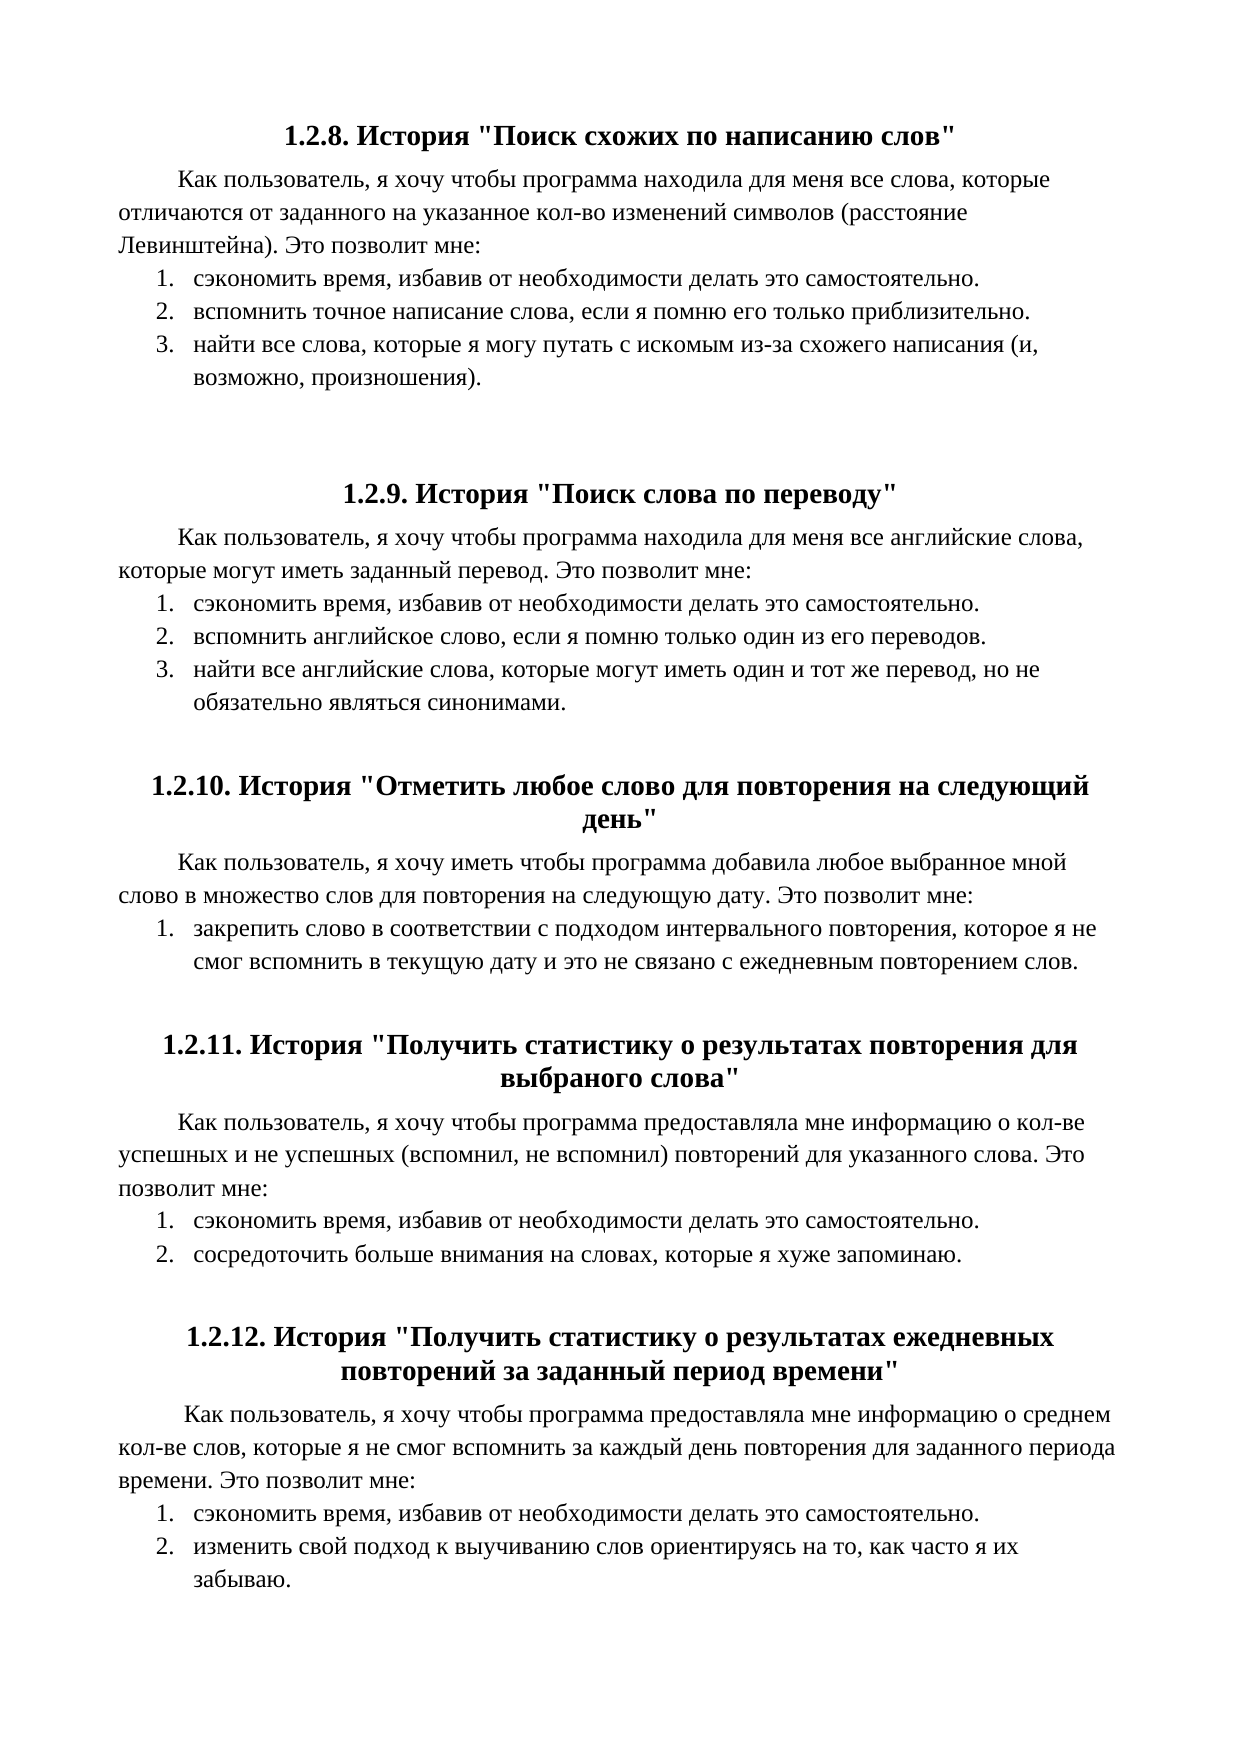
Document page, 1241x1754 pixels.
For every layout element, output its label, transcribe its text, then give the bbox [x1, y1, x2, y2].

subtitle 1.2.10. История "Отметить любое слово для повторения на следующий день" [118, 768, 1122, 835]
list закрепить слово в соответствии с подходом интервального повторения, которое я не смог вспомнить в текущую дату и это не связано с ежедневным повторением слов. [156, 913, 1122, 975]
text Как пользователь, я хочу иметь чтобы программа добавила любое выбранное мной слово в множество слов для повторения на следующую дату. Это позволит мне: [118, 847, 1122, 909]
text Как пользователь, я хочу чтобы программа предоставляла мне информацию о кол-ве успешных и не успешных (вспомнил, не вспомнил) повторений для указанного слова. Это позволит мне: [118, 1107, 1122, 1201]
subtitle 1.2.9. История "Поиск слова по переводу" [118, 476, 1122, 509]
text Как пользователь, я хочу чтобы программа находила для меня все английские слова, которые могут иметь заданный перевод. Это позволит мне: [118, 522, 1122, 584]
list найти все английские слова, которые могут иметь один и тот же перевод, но не обязательно являться синонимами. [156, 654, 1122, 716]
list вспомнить английское слово, если я помню только один из его переводов. [156, 621, 1122, 650]
list найти все слова, которые я могу путать с искомым из-за схожего написания (и, возможно, произношения). [156, 329, 1122, 391]
list сосредоточить больше внимания на словах, которые я хуже запоминаю. [156, 1239, 1122, 1267]
list сэкономить время, избавив от необходимости делать это самостоятельно. [156, 1498, 1122, 1527]
subtitle 1.2.8. История "Поиск схожих по написанию слов" [118, 118, 1122, 152]
text Как пользователь, я хочу чтобы программа предоставляла мне информацию о среднем кол-ве слов, которые я не смог вспомнить за каждый день повторения для заданного периода времени. Это позволит мне: [118, 1399, 1122, 1494]
list сэкономить время, избавив от необходимости делать это самостоятельно. [156, 1206, 1122, 1234]
list изменить свой подход к выучиванию слов ориентируясь на то, как часто я их забываю. [156, 1531, 1122, 1593]
list сэкономить время, избавив от необходимости делать это самостоятельно. [156, 263, 1122, 292]
subtitle 1.2.11. История "Получить статистику о результатах повторения для выбраного слова" [118, 1027, 1122, 1094]
subtitle 1.2.12. История "Получить статистику о результатах ежедневных повторений за заданный период времени" [118, 1319, 1122, 1386]
list сэкономить время, избавив от необходимости делать это самостоятельно. [156, 588, 1122, 617]
list вспомнить точное написание слова, если я помню его только приблизительно. [156, 296, 1122, 325]
text Как пользователь, я хочу чтобы программа находила для меня все слова, которые отличаются от заданного на указанное кол-во изменений символов (расстояние Левинштейна). Это позволит мне: [118, 164, 1122, 259]
